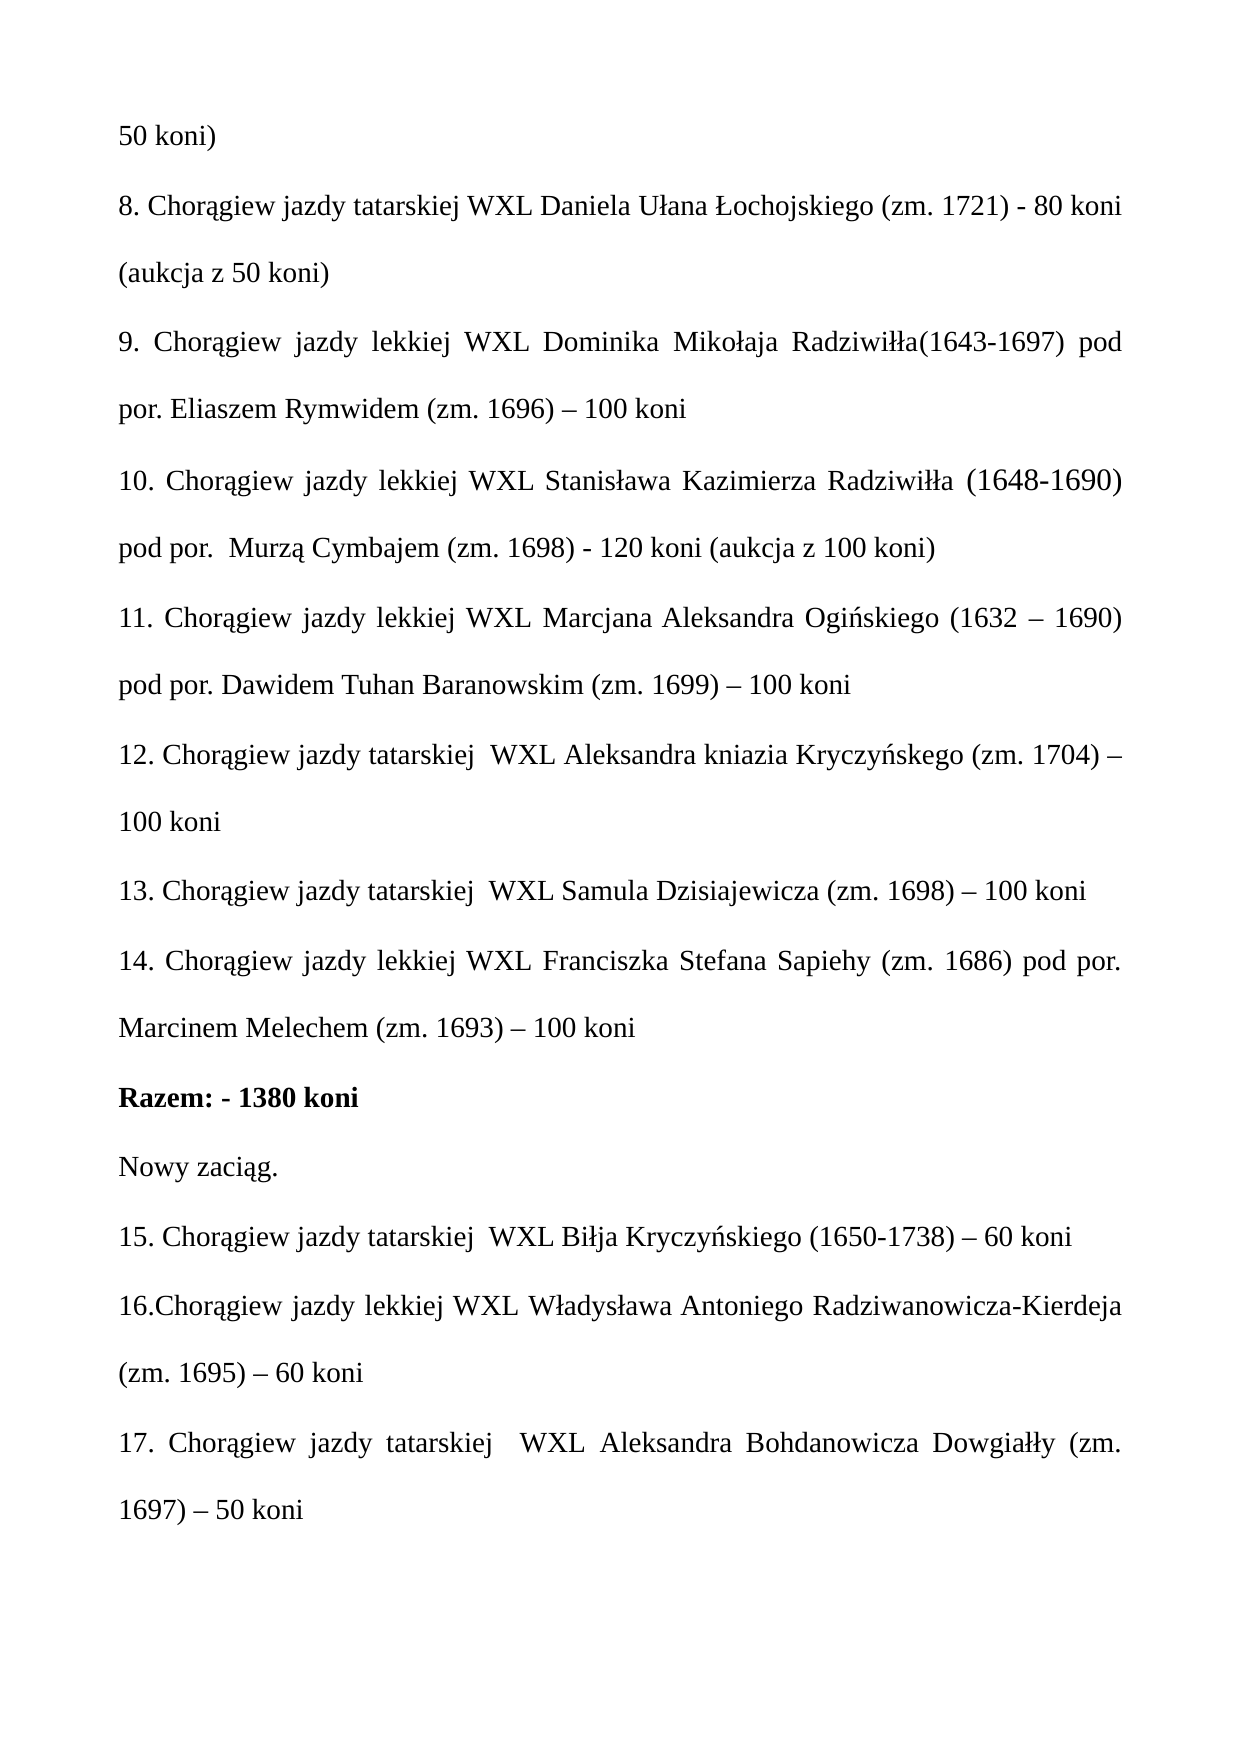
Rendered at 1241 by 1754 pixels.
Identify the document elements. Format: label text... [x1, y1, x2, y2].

text 50 koni) [118, 118, 1122, 152]
text 17. Chorągiew jazdy tatarskiej WXL Aleksandra Bohdanowicza Dowgiałły (zm. 1697) – 50 koni [118, 1425, 1122, 1526]
text Nowy zaciąg. [118, 1149, 1122, 1183]
text 9. Chorągiew jazdy lekkiej WXL Dominika Mikołaja Radziwiłła(1643-1697) pod por. Eliaszem Rymwidem (zm. 1696) – 100 koni [118, 324, 1122, 425]
text 16.Chorągiew jazdy lekkiej WXL Władysława Antoniego Radziwanowicza-Kierdeja (zm. 1695) – 60 koni [118, 1288, 1122, 1389]
text 14. Chorągiew jazdy lekkiej WXL Franciszka Stefana Sapiehy (zm. 1686) pod por. Marcinem Melechem (zm. 1693) – 100 koni [118, 943, 1122, 1044]
text 8. Chorągiew jazdy tatarskiej WXL Daniela Ułana Łochojskiego (zm. 1721) - 80 koni (aukcja z 50 koni) [118, 188, 1122, 288]
text 12. Chorągiew jazdy tatarskiej WXL Aleksandra kniazia Kryczyńskego (zm. 1704) – 100 koni [118, 737, 1122, 837]
text 13. Chorągiew jazdy tatarskiej WXL Samula Dzisiajewicza (zm. 1698) – 100 koni [118, 873, 1122, 907]
text Razem: - 1380 koni [118, 1080, 1122, 1113]
text 11. Chorągiew jazdy lekkiej WXL Marcjana Aleksandra Ogińskiego (1632 – 1690) pod por. Dawidem Tuhan Baranowskim (zm. 1699) – 100 koni [118, 600, 1122, 701]
text 10. Chorągiew jazdy lekkiej WXL Stanisława Kazimierza Radziwiłła (1648-1690) pod por. Murzą Cymbajem (zm. 1698) - 120 koni (aukcja z 100 koni) [118, 461, 1122, 564]
text 15. Chorągiew jazdy tatarskiej WXL Biłja Kryczyńskiego (1650-1738) – 60 koni [118, 1219, 1122, 1252]
